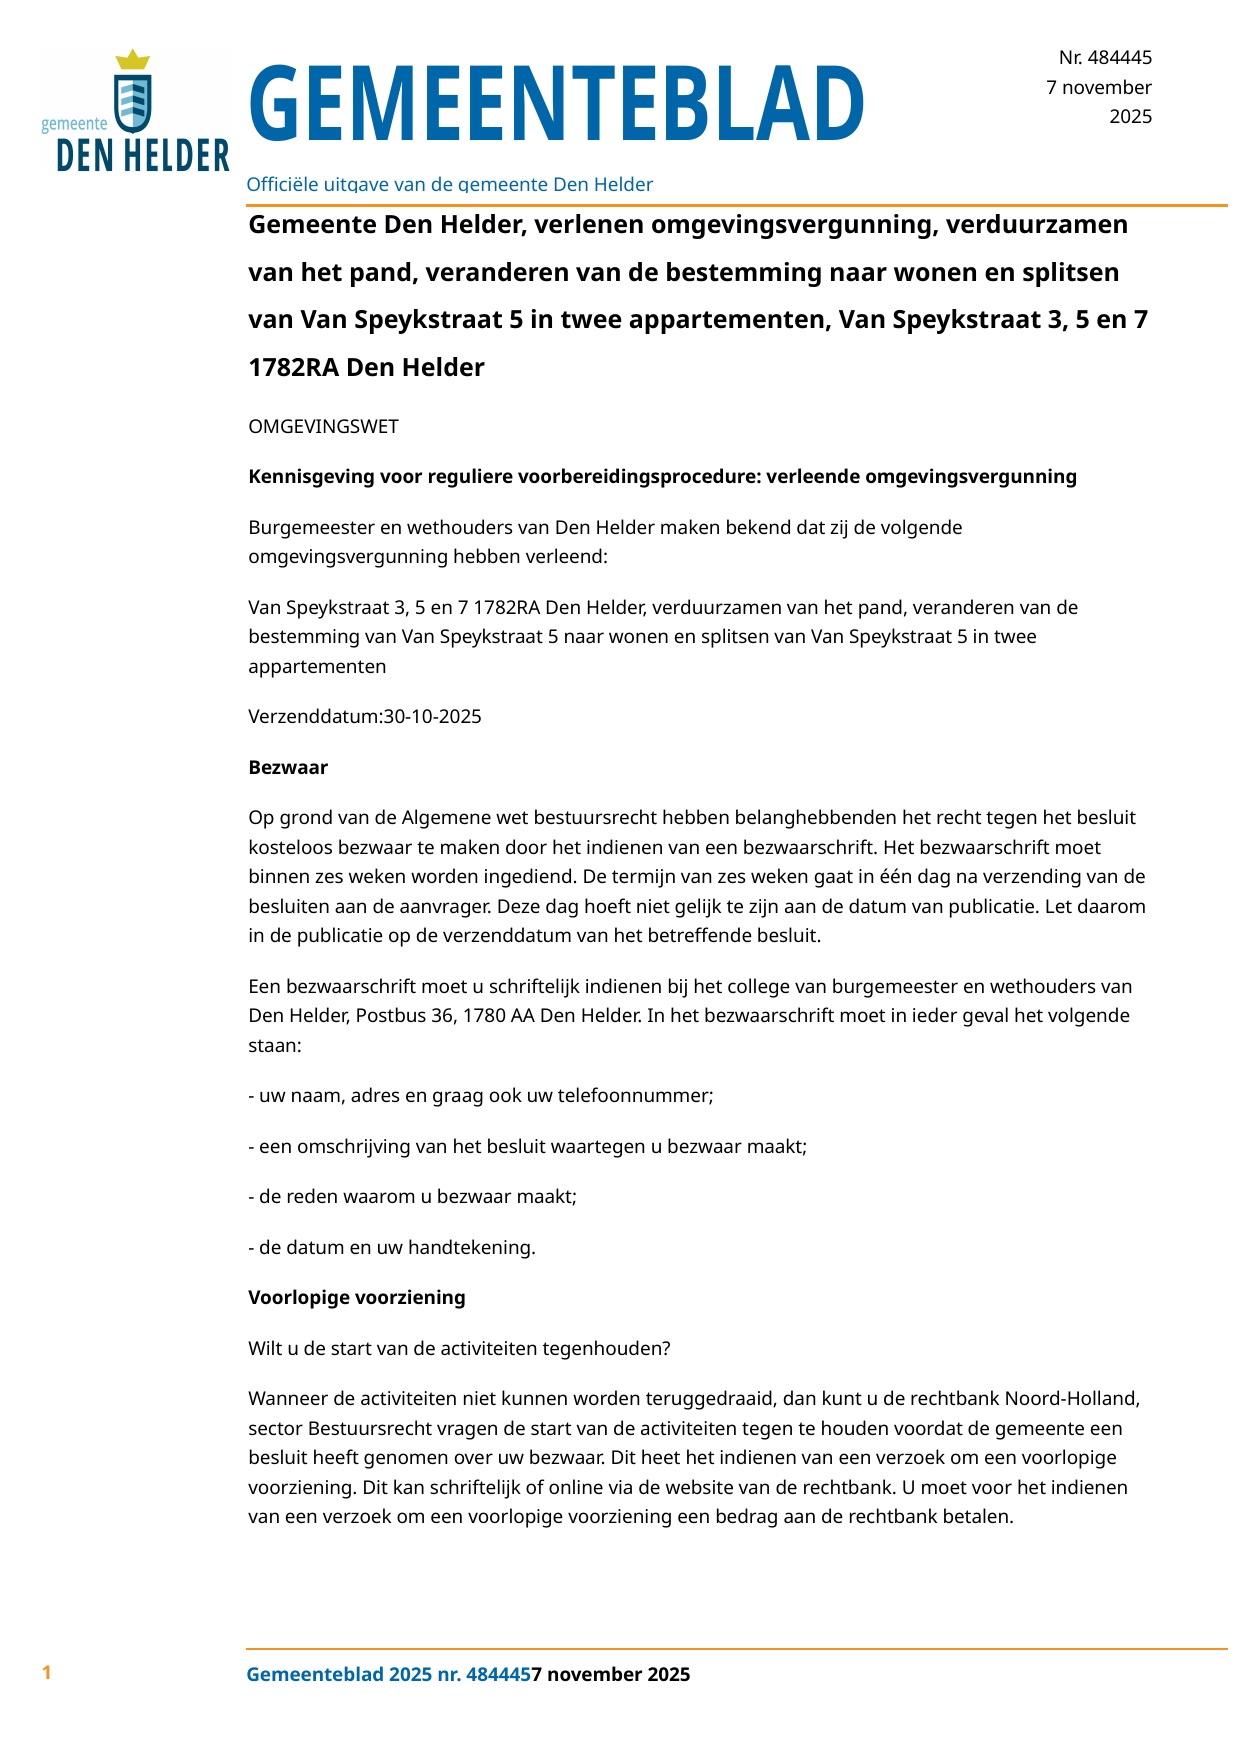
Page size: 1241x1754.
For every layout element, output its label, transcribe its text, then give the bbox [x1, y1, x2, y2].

text - de reden waarom u bezwaar maakt; [248, 1183, 1152, 1209]
text Een bezwaarschrift moet u schriftelijk indienen bij het college van burgemeester en wethouders van Den Helder, Postbus 36, 1780 AA Den Helder. In het bezwaarschrift moet in ieder geval het volgende staan: [248, 973, 1152, 1058]
picture [100, 154, 106, 172]
picture [130, 157, 135, 172]
picture [41, 47, 231, 172]
picture [220, 160, 224, 172]
text Op grond van de Algemene wet bestuursrecht hebben belanghebbenden het recht tegen het besluit kosteloos bezwaar te maken door het indienen van een bezwaarschrift. Het bezwaarschrift moet binnen zes weken worden ingediend. De termijn van zes weken gaat in één dag na verzending van de besluiten aan de aanvrager. Deze dag hoeft niet gelijk te zijn aan de datum van publicatie. Let daarom in de publicatie op de verzenddatum van het betreffende besluit. [248, 804, 1152, 948]
text OMGEVINGSWET [248, 413, 1152, 439]
text Kennisgeving voor reguliere voorbereidingsprocedure: verleende omgevingsvergunning [248, 463, 1152, 489]
text Verzenddatum:30-10-2025 [248, 703, 1152, 729]
text - de datum en uw handtekening. [248, 1234, 1152, 1260]
picture [63, 144, 68, 165]
text Bezwaar [248, 754, 1152, 780]
text Wilt u de start van de activiteiten tegenhouden? [248, 1335, 1152, 1361]
text Van Speykstraat 3, 5 en 7 1782RA Den Helder, verduurzamen van het pand, veranderen van de bestemming van Van Speykstraat 5 naar wonen en splitsen van Van Speykstraat 5 in twee appartementen [248, 594, 1152, 679]
text Burgemeester en wethouders van Den Helder maken bekend dat zij de volgende omgevingsvergunning hebben verleend: [248, 514, 1152, 569]
text - een omschrijving van het besluit waartegen u bezwaar maakt; [248, 1133, 1152, 1159]
text Voorlopige voorziening [248, 1284, 1152, 1310]
picture [182, 144, 187, 165]
text Gemeente Den Helder, verlenen omgevingsvergunning, verduurzamen van het pand, veranderen van de bestemming naar wonen en splitsen van Van Speykstraat 5 in twee appartementen, Van Speykstraat 3, 5 en 7 1782RA Den Helder [248, 207, 1152, 384]
text - uw naam, adres en graag ook uw telefoonnummer; [248, 1083, 1152, 1108]
text Wanneer de activiteiten niet kunnen worden teruggedraaid, dan kunt u de rechtbank Noord-Holland, sector Bestuursrecht vragen de start van de activiteiten tegen te houden voordat de gemeente een besluit heeft genomen over uw bezwaar. Dit heet het indienen van een verzoek om een voorlopige voorziening. Dit kan schriftelijk of online via de website van de rechtbank. U moet voor het indienen van een verzoek om een voorlopige voorziening een bedrag aan de rechtbank betalen. [248, 1385, 1152, 1529]
